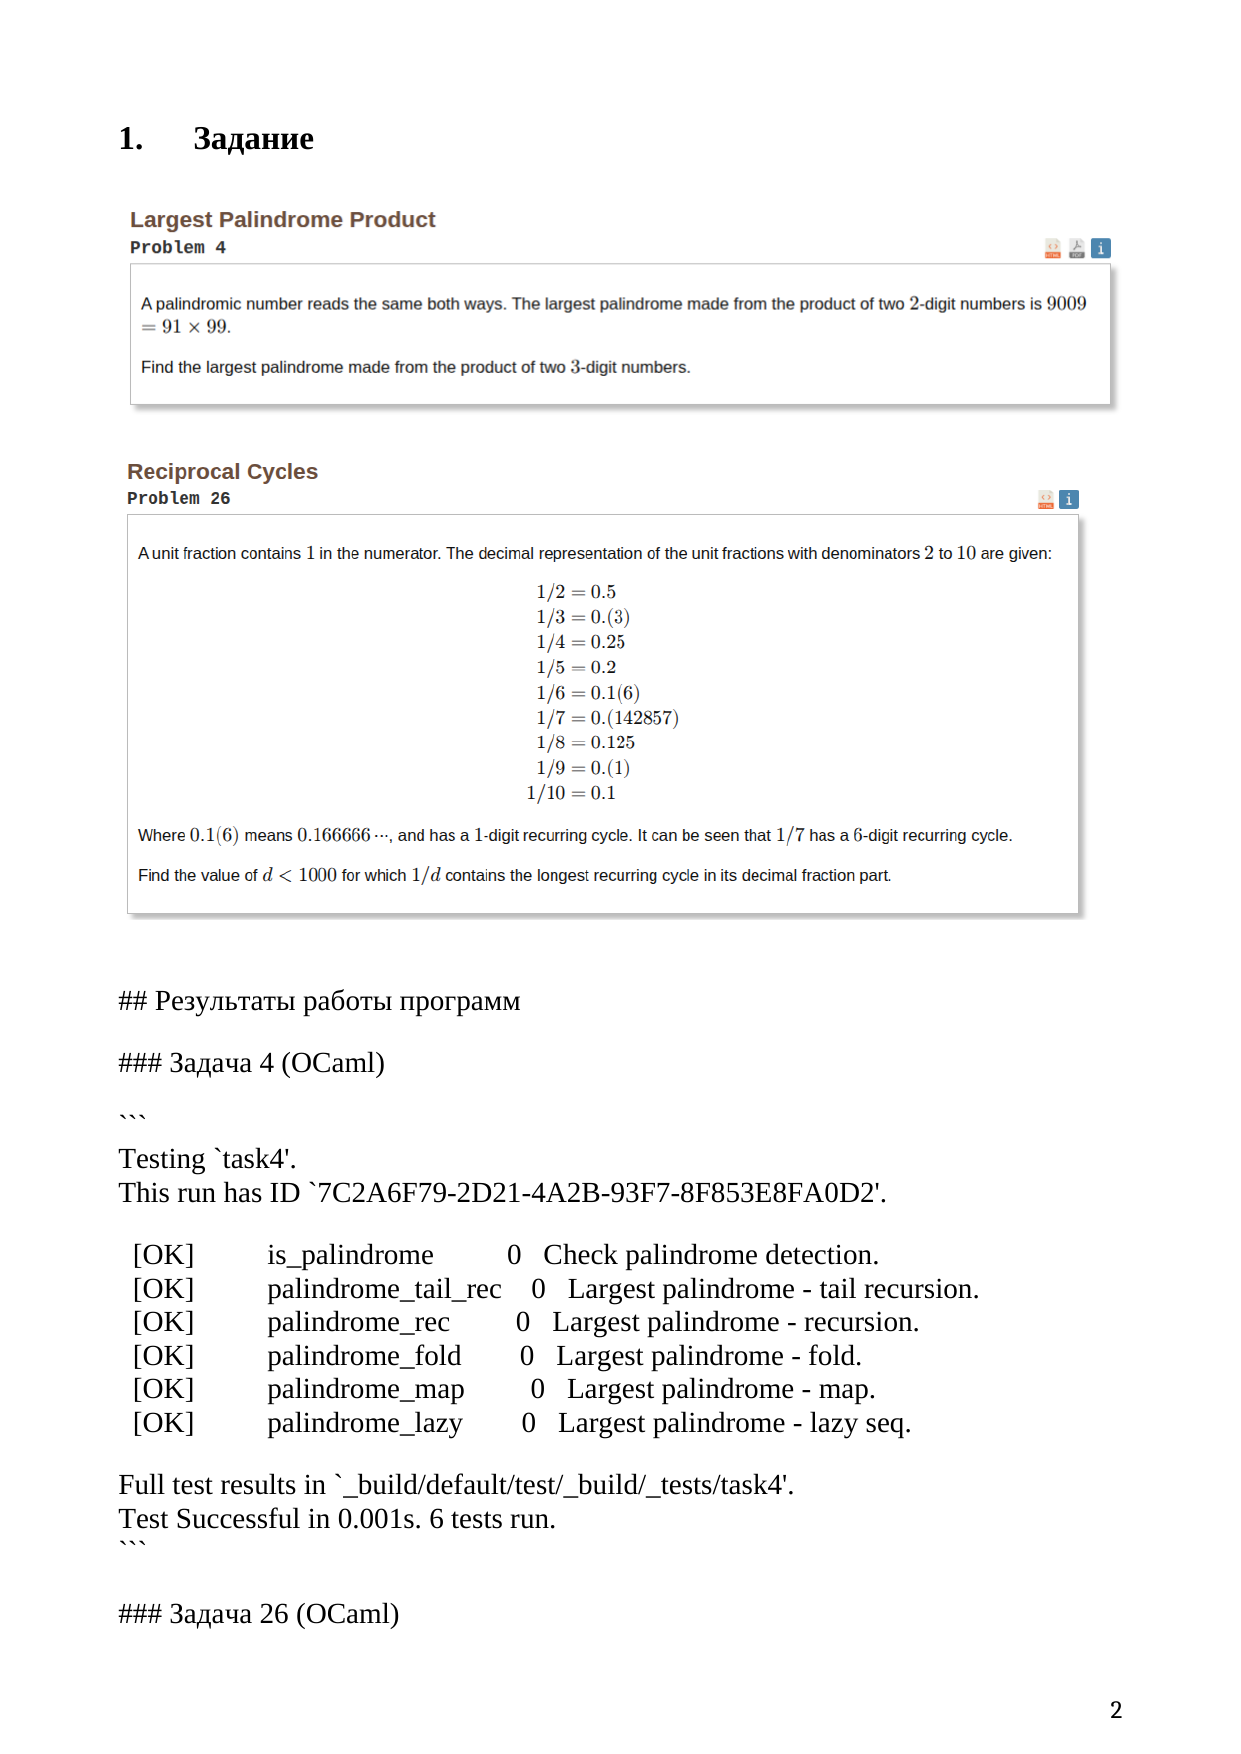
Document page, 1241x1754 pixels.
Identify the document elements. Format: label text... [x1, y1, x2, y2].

text Full test results in `_build/default/test/_build/_tests/task4'. [118, 1467, 1122, 1501]
picture [118, 455, 1123, 920]
text This run has ID `7C2A6F79-2D21-4A2B-93F7-8F853E8FA0D2'. [118, 1175, 1122, 1208]
text ``` [118, 1534, 1122, 1568]
text Testing `task4'. [118, 1141, 1122, 1175]
text [OK] is_palindrome 0 Check palindrome detection. [118, 1237, 1122, 1271]
subtitle Задание [118, 118, 1122, 156]
text ### Задача 4 (OCaml) [118, 1046, 1122, 1079]
text ``` [118, 1108, 1122, 1141]
text ## Результаты работы программ [118, 983, 1122, 1017]
text [OK] palindrome_lazy 0 Largest palindrome - lazy seq. [118, 1405, 1122, 1438]
text [OK] palindrome_map 0 Largest palindrome - map. [118, 1371, 1122, 1405]
text [OK] palindrome_rec 0 Largest palindrome - recursion. [118, 1304, 1122, 1338]
text Test Successful in 0.001s. 6 tests run. [118, 1501, 1122, 1534]
text ### Задача 26 (OCaml) [118, 1597, 1122, 1630]
picture [118, 197, 1123, 415]
text [OK] palindrome_tail_rec 0 Largest palindrome - tail recursion. [118, 1271, 1122, 1304]
text [OK] palindrome_fold 0 Largest palindrome - fold. [118, 1338, 1122, 1371]
